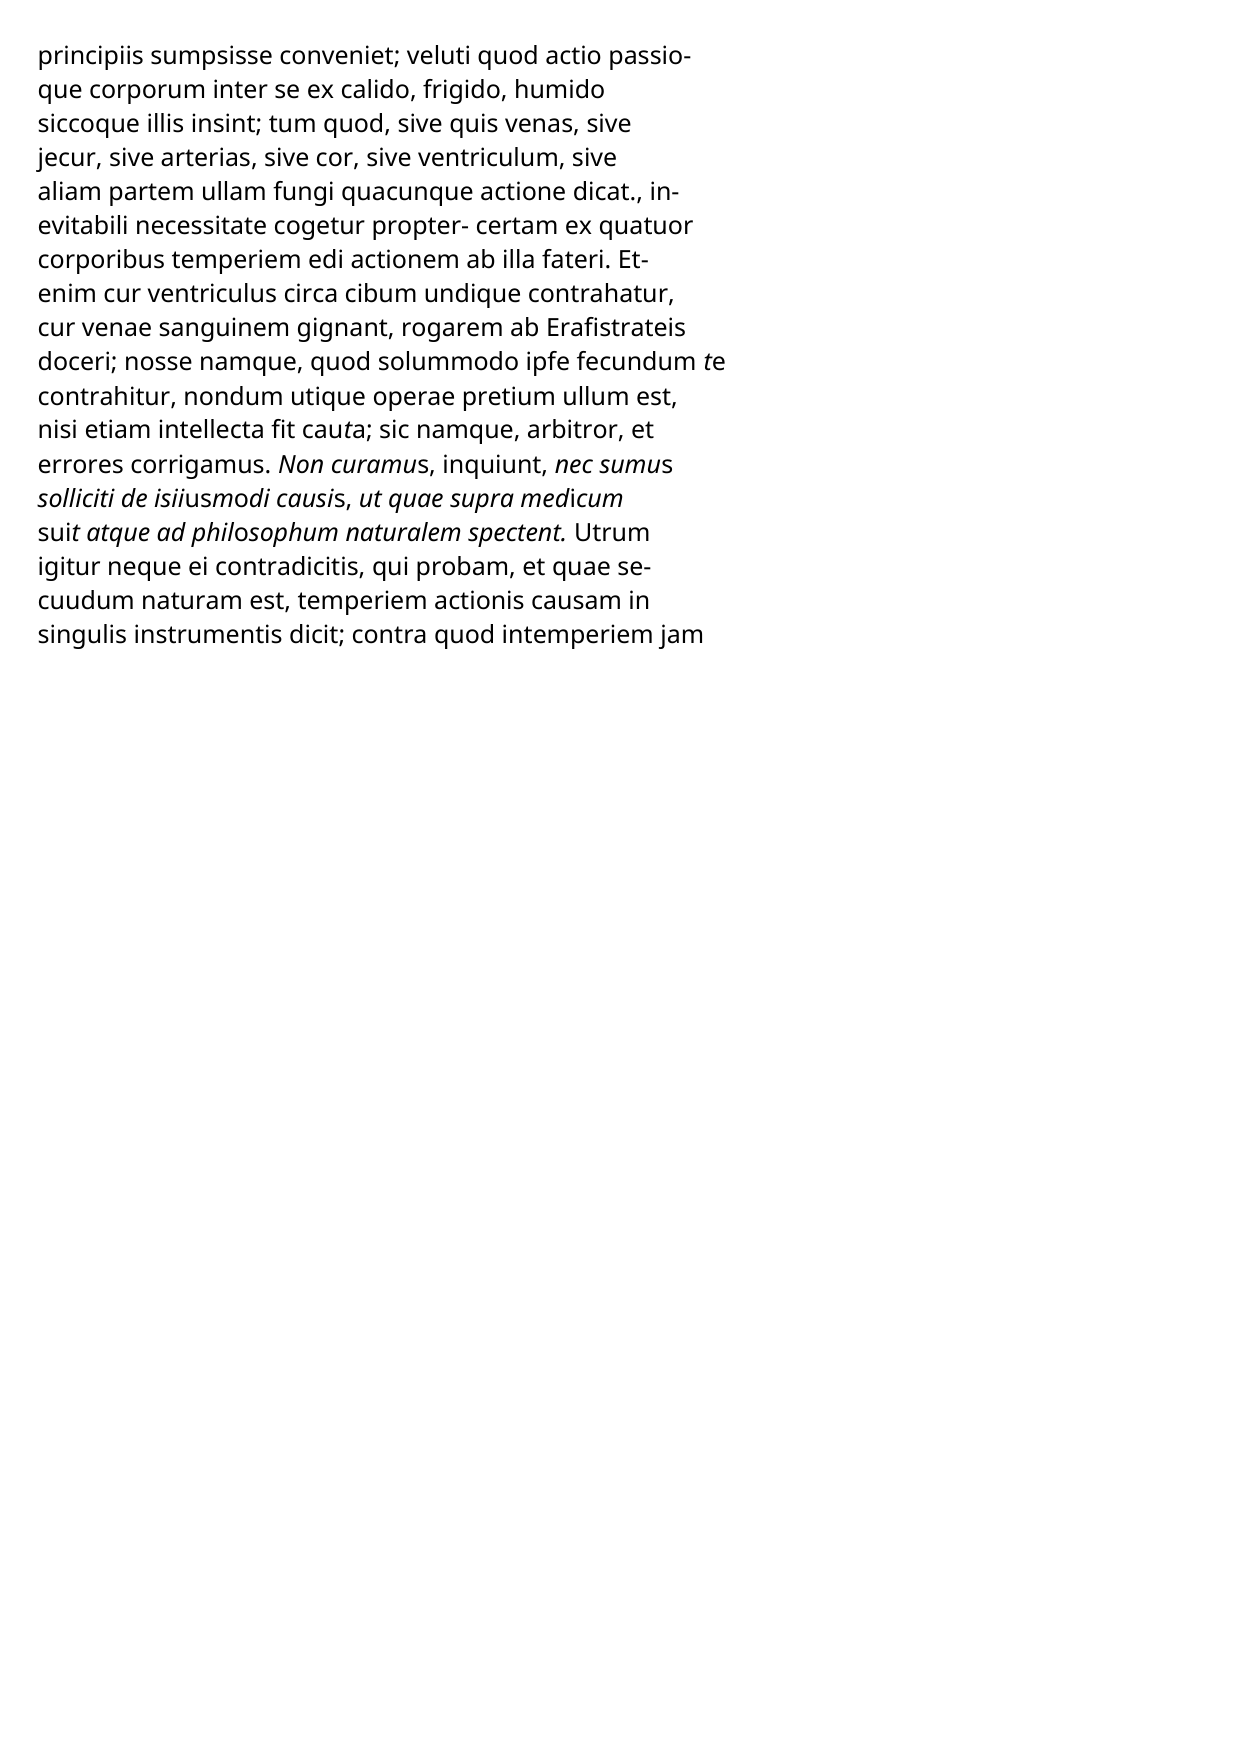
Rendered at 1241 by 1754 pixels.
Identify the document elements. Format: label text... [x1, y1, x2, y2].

text principiis sumpsisse conveniet; veluti quod actio passio- que corporum inter se ex calido, frigido, humido siccoque illis insint; tum quod, sive quis venas, sive jecur, sive arterias, sive cor, sive ventriculum, sive aliam partem ullam fungi quacunque actione dicat., in- evitabili necessitate cogetur propter- certam ex quatuor corporibus temperiem edi actionem ab illa fateri. Et- enim cur ventriculus circa cibum undique contrahatur, cur venae sanguinem gignant, rogarem ab Erafistrateis doceri; nosse namque, quod solummodo ipfe fecundum te contrahitur, nondum utique operae pretium ullum est, nisi etiam intellecta fit cauta; sic namque, arbitror, et errores corrigamus. Non curamus, inquiunt, nec sumus solliciti de isiiusmodi causis, ut quae supra medicum suit atque ad philosophum naturalem spectent. Utrum igitur neque ei contradicitis, qui probam, et quae se- cuudum naturam est, temperiem actionis causam in singulis instrumentis dicit; contra quod intemperiem jam [37, 37, 1203, 651]
